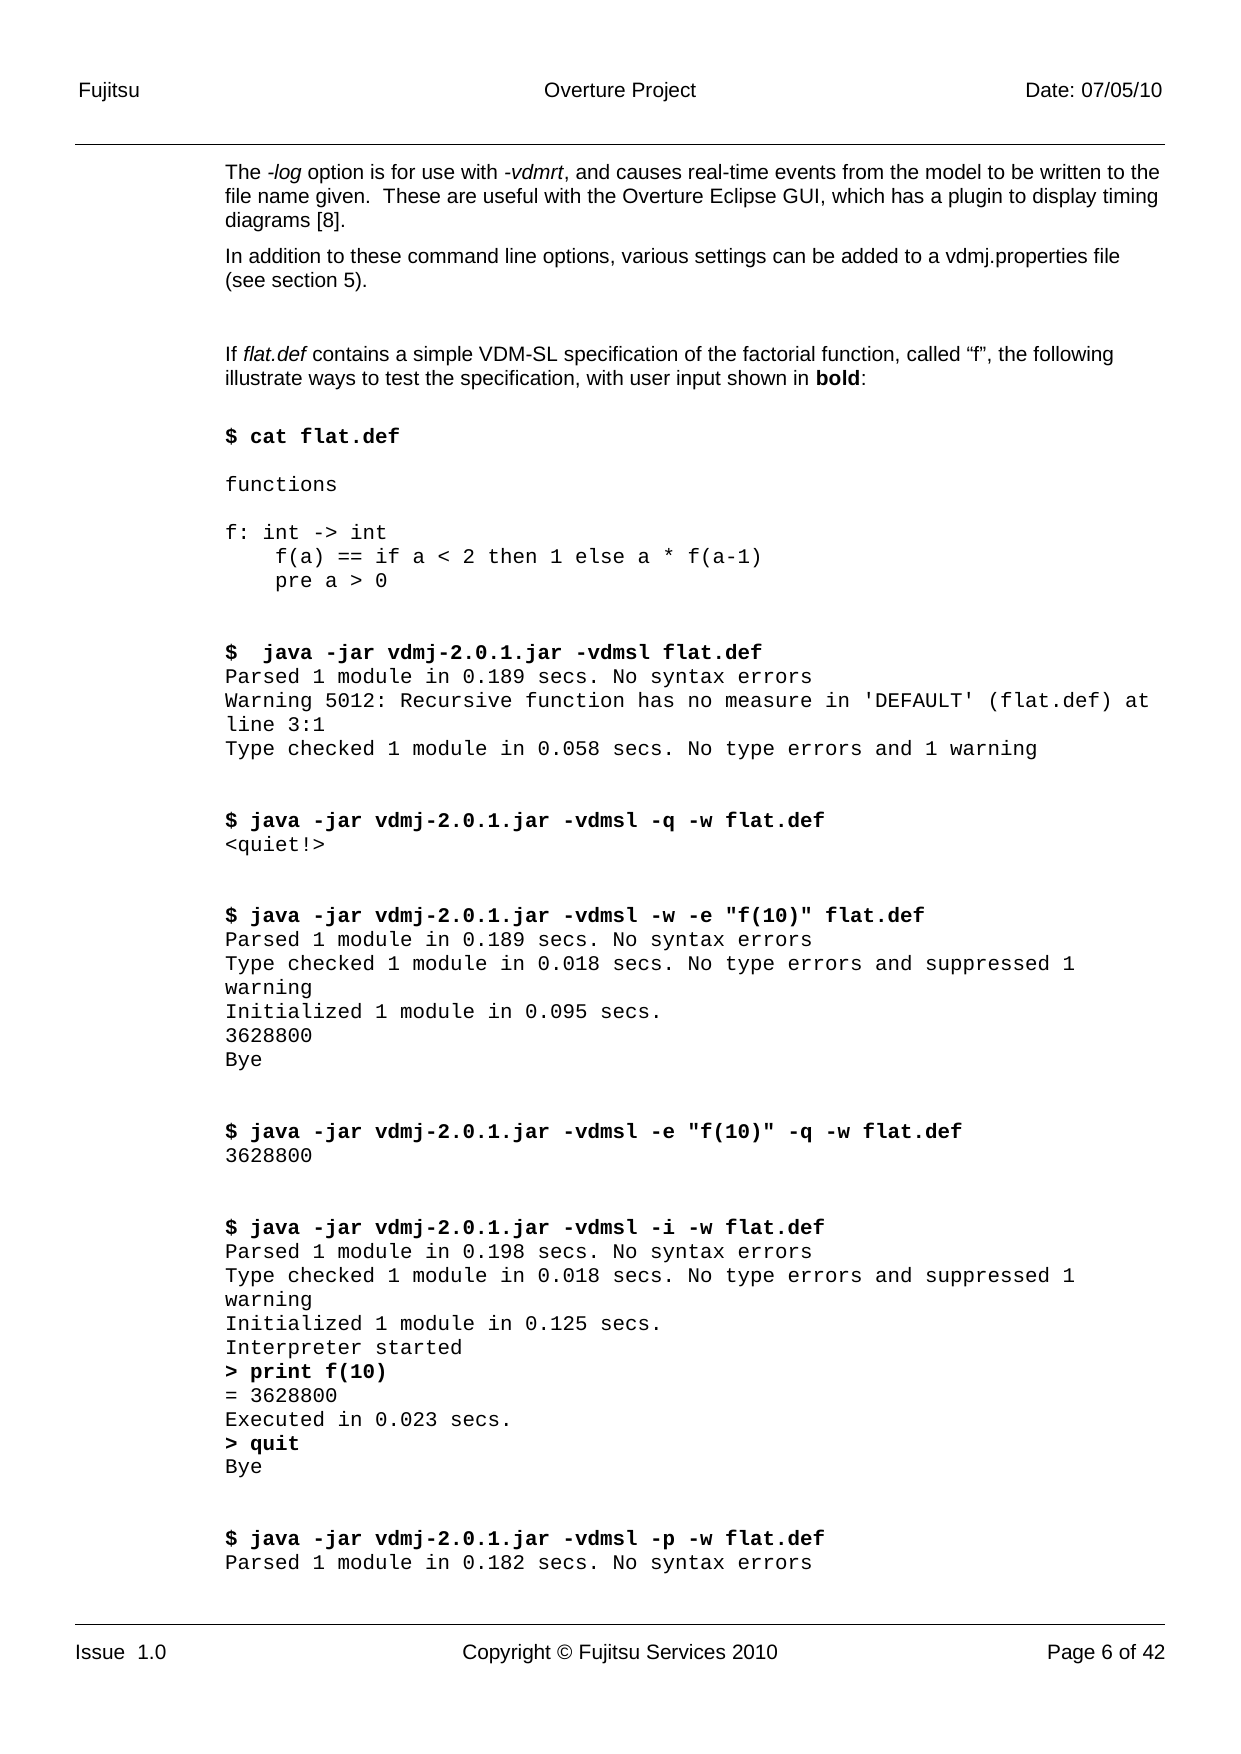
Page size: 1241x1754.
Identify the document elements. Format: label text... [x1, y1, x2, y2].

text $ java -jar vdmj-2.0.1.jar -vdmsl -p -w flat.def [225, 1528, 1165, 1552]
text Initialized 1 module in 0.095 secs. [225, 1001, 1165, 1025]
text 3628800 [225, 1145, 1165, 1169]
text The -log option is for use with -vdmrt, and causes real-time events from the model to be written to the file name given. These are useful with the Overture Eclipse GUI, which has a plugin to display timing diagrams [8]. [225, 160, 1165, 232]
text If flat.def contains a simple VDM-SL specification of the factorial function, called “f”, the following illustrate ways to test the specification, with user input shown in bold: [225, 342, 1165, 390]
text > print f(10) [225, 1361, 1165, 1384]
text $ java -jar vdmj-2.0.1.jar -vdmsl flat.def [225, 642, 1165, 666]
text > quit [225, 1432, 1165, 1456]
text f(a) == if a < 2 then 1 else a * f(a-1) [225, 546, 1165, 570]
text $ java -jar vdmj-2.0.1.jar -vdmsl -q -w flat.def [225, 809, 1165, 833]
text = 3628800 [225, 1384, 1165, 1408]
text Warning 5012: Recursive function has no measure in 'DEFAULT' (flat.def) at line 3:1 [225, 690, 1165, 738]
text Parsed 1 module in 0.182 secs. No syntax errors [225, 1552, 1165, 1576]
text 3628800 [225, 1025, 1165, 1049]
text Interpreter started [225, 1337, 1165, 1361]
text Parsed 1 module in 0.198 secs. No syntax errors [225, 1241, 1165, 1265]
text $ java -jar vdmj-2.0.1.jar -vdmsl -e "f(10)" -q -w flat.def [225, 1121, 1165, 1145]
text Type checked 1 module in 0.018 secs. No type errors and suppressed 1 warning [225, 1265, 1165, 1313]
text $ cat flat.def [225, 426, 1165, 450]
text $ java -jar vdmj-2.0.1.jar -vdmsl -w -e "f(10)" flat.def [225, 905, 1165, 929]
text f: int -> int [225, 522, 1165, 546]
text Bye [225, 1456, 1165, 1480]
text Initialized 1 module in 0.125 secs. [225, 1313, 1165, 1337]
text Type checked 1 module in 0.058 secs. No type errors and 1 warning [225, 738, 1165, 762]
text Type checked 1 module in 0.018 secs. No type errors and suppressed 1 warning [225, 953, 1165, 1001]
text <quiet!> [225, 833, 1165, 857]
text Bye [225, 1049, 1165, 1073]
text Executed in 0.023 secs. [225, 1408, 1165, 1432]
text pre a > 0 [225, 570, 1165, 594]
text In addition to these command line options, various settings can be added to a vdmj.properties file (see section 5). [225, 244, 1165, 292]
text $ java -jar vdmj-2.0.1.jar -vdmsl -i -w flat.def [225, 1217, 1165, 1241]
text Parsed 1 module in 0.189 secs. No syntax errors [225, 929, 1165, 953]
text functions [225, 474, 1165, 498]
text Parsed 1 module in 0.189 secs. No syntax errors [225, 666, 1165, 690]
